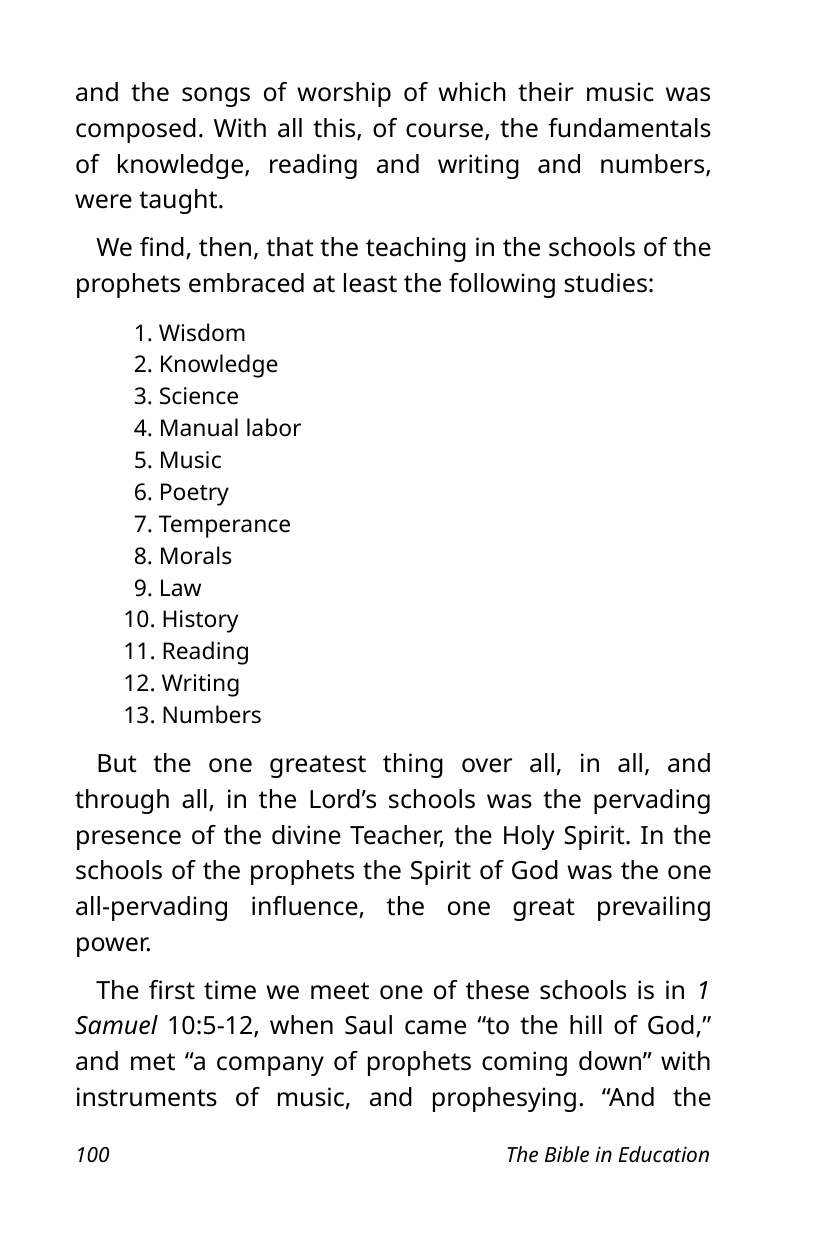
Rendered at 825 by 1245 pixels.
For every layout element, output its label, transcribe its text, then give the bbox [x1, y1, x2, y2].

text 5. Music [116, 444, 682, 475]
text 9. Law [116, 571, 682, 603]
text 11. Reading [105, 635, 682, 666]
text The first time we meet one of these schools is in 1 Samuel 10:5-12, when Saul came “to the hill of God,” and met “a company of prophets coming down” with instruments of music, and prophesying. “And the [75, 972, 712, 1113]
text 2. Knowledge [116, 348, 682, 379]
text 4. Manual labor [116, 412, 682, 443]
text 12. Writing [105, 667, 682, 698]
text 6. Poetry [116, 476, 682, 507]
text and the songs of worship of which their music was composed. With all this, of course, the fundamentals of knowledge, reading and writing and numbers, were taught. [75, 75, 712, 216]
text 8. Morals [116, 539, 682, 571]
text We find, then, that the teaching in the schools of the prophets embraced at least the following studies: [75, 230, 712, 300]
text 10. History [105, 603, 682, 634]
text But the one greatest thing over all, in all, and through all, in the Lord’s schools was the pervading presence of the divine Teacher, the Holy Spirit. In the schools of the prophets the Spirit of God was the one all-pervading influence, the one great prevailing power. [75, 746, 712, 958]
text 3. Science [116, 380, 682, 411]
text 13. Numbers [105, 699, 682, 730]
text 7. Temperance [116, 508, 682, 539]
text 1. Wisdom [116, 316, 682, 348]
